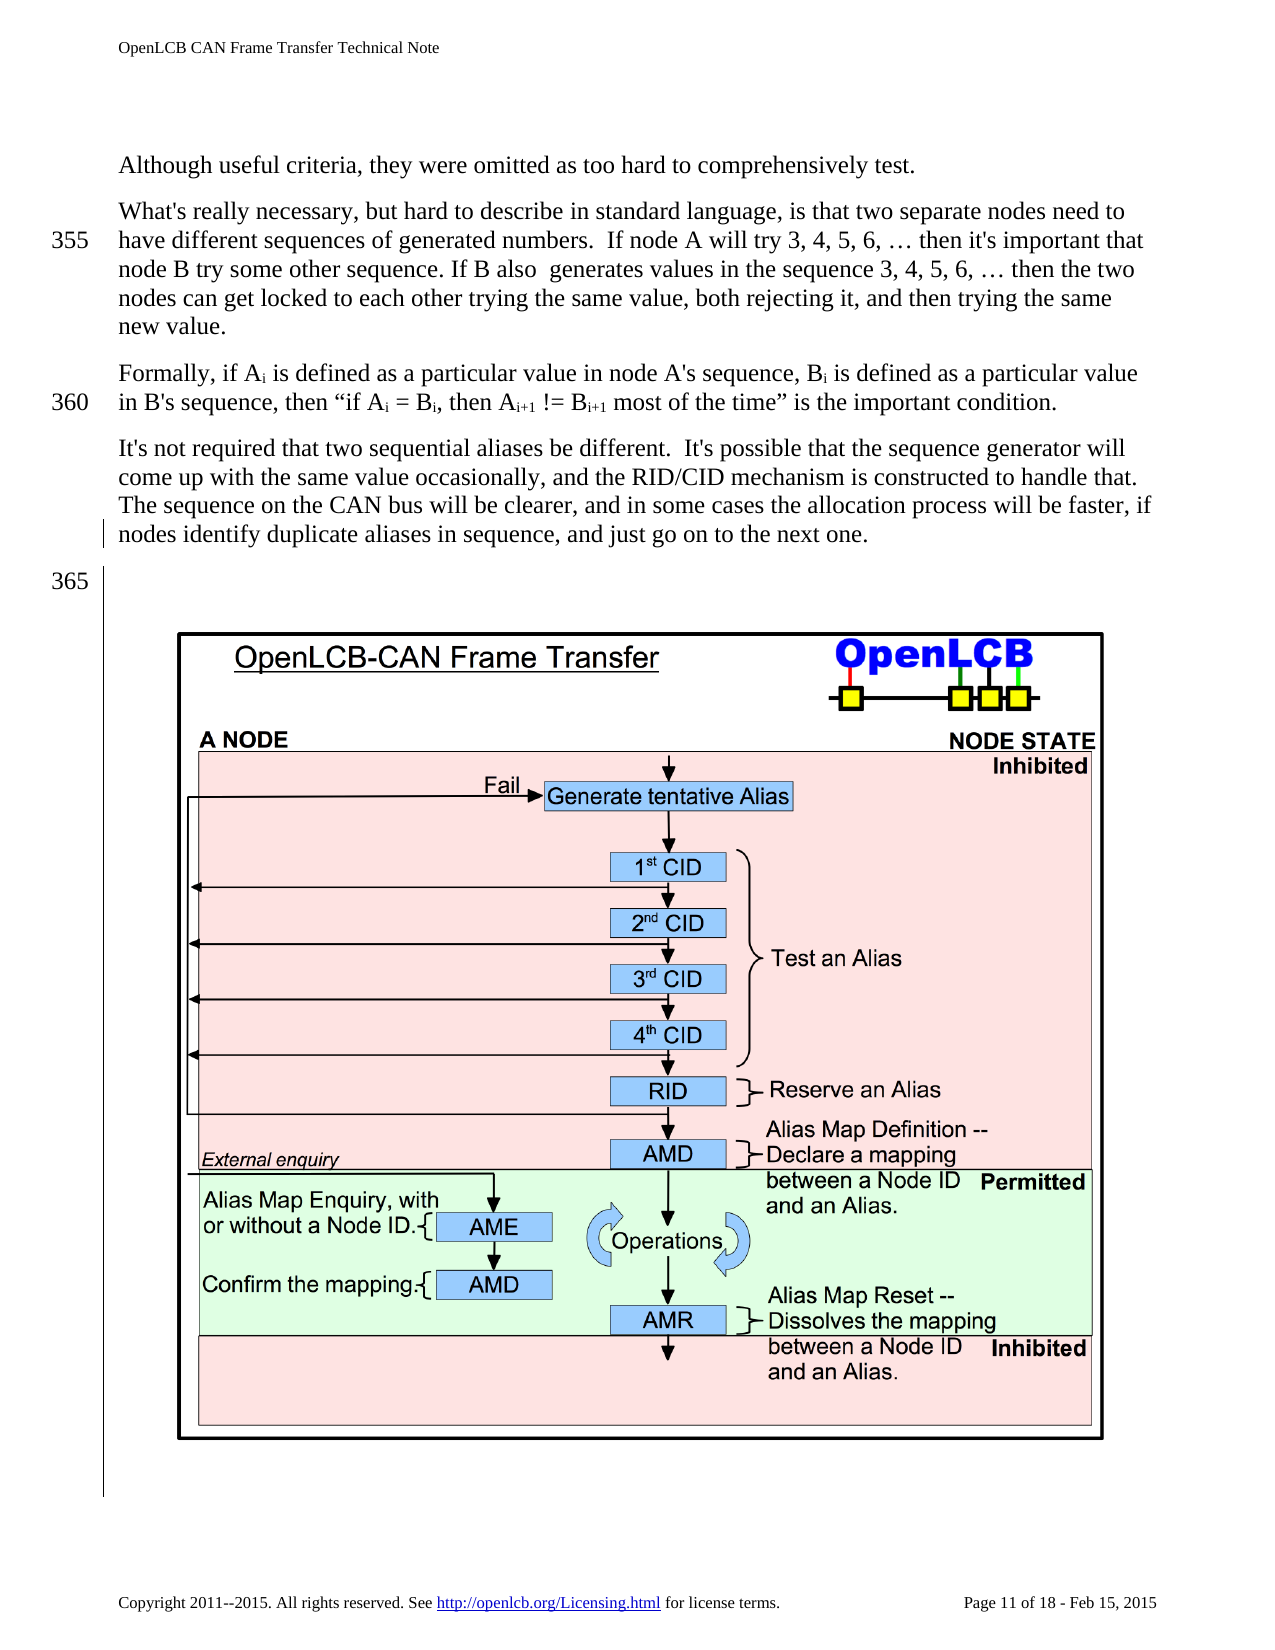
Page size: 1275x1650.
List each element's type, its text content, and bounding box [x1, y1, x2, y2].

text What's really necessary, but hard to describe in standard language, is that two separate nodes need to have different sequences of generated numbers. If node A will try 3, 4, 5, 6, … then it's important that node B try some other sequence. If B also generates values in the sequence 3, 4, 5, 6, … then the two nodes can get locked to each other trying the same value, both rejecting it, and then trying the same new value. [118, 196, 1157, 340]
text It's not required that two sequential aliases be different. It's possible that the sequence generator will come up with the same value occasionally, and the RID/CID mechanism is constructed to handle that. The sequence on the CAN bus will be clearer, and in some cases the allocation process will be faster, if nodes identify duplicate aliases in sequence, and just go on to the next one. [118, 433, 1157, 548]
text Formally, if Ai is defined as a particular value in node A's sequence, Bi is defined as a particular value in B's sequence, then “if Ai = Bi, then Ai+1 != Bi+1 most of the time” is the important condition. [118, 358, 1157, 415]
text Although useful criteria, they were omitted as too hard to comprehensively test. [118, 150, 1157, 179]
picture [118, 565, 1157, 1498]
